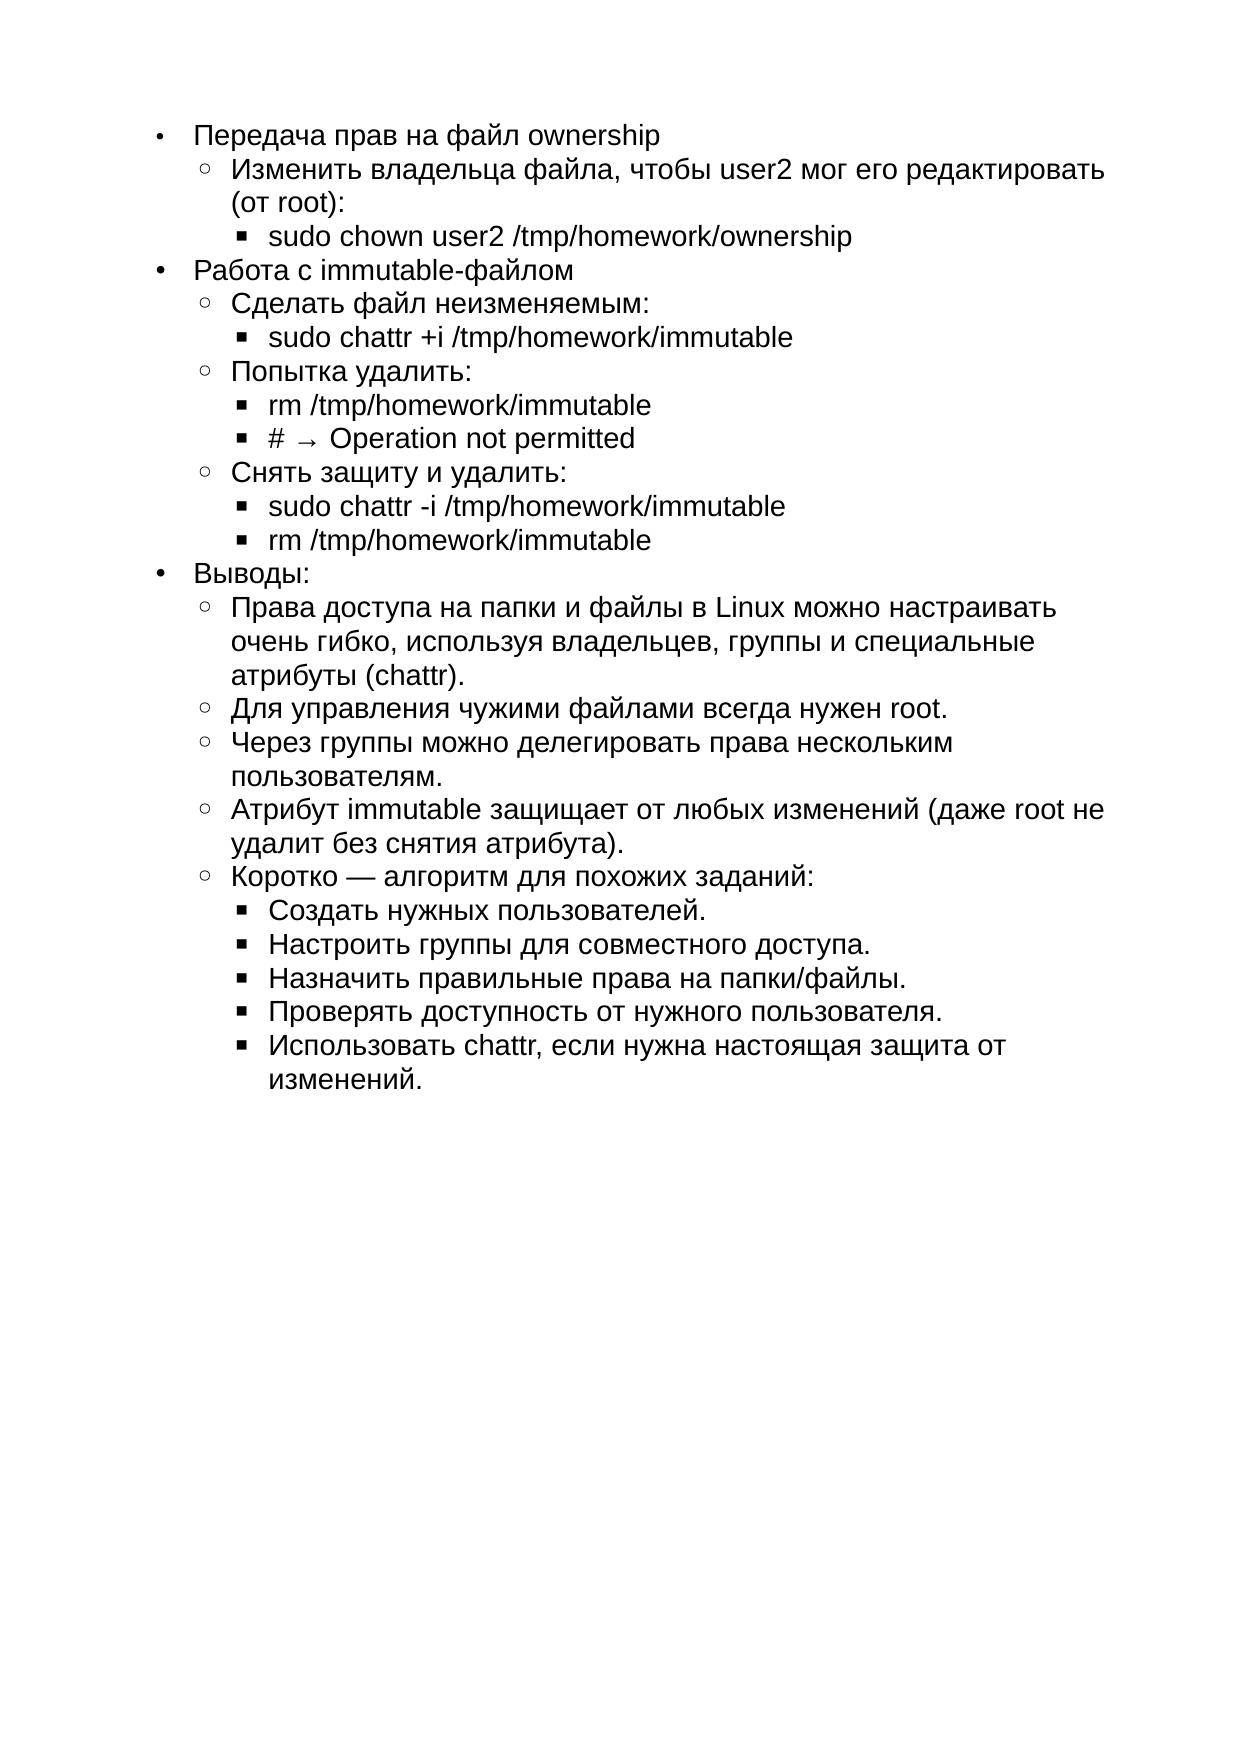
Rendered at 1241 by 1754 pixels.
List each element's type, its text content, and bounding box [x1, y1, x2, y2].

list Проверять доступность от нужного пользователя. [231, 994, 1122, 1028]
list sudo chattr -i /tmp/homework/immutable [231, 489, 1122, 523]
list Коротко — алгоритм для похожих заданий: [193, 859, 1122, 893]
list Использовать chattr, если нужна настоящая защита от изменений. [231, 1028, 1122, 1095]
list Для управления чужими файлами всегда нужен root. [193, 691, 1122, 725]
list Изменить владельца файла, чтобы user2 мог его редактировать (от root): [193, 152, 1122, 219]
list Настроить группы для совместного доступа. [231, 927, 1122, 961]
list Снять защиту и удалить: [193, 455, 1122, 489]
list Права доступа на папки и файлы в Linux можно настраивать очень гибко, используя владельцев, группы и специальные атрибуты (chattr). [193, 590, 1122, 691]
list rm /tmp/homework/immutable [231, 388, 1122, 421]
list Назначить правильные права на папки/файлы. [231, 961, 1122, 994]
list Работа с immutable-файлом [156, 253, 1122, 286]
list Создать нужных пользователей. [231, 893, 1122, 927]
list Сделать файл неизменяемым: [193, 286, 1122, 320]
list Выводы: [156, 556, 1122, 590]
list Через группы можно делегировать права нескольким пользователям. [193, 725, 1122, 792]
list Атрибут immutable защищает от любых изменений (даже root не удалит без снятия атрибута). [193, 792, 1122, 859]
list sudo chattr +i /tmp/homework/immutable [231, 320, 1122, 354]
list Попытка удалить: [193, 354, 1122, 388]
list # → Operation not permitted [231, 421, 1122, 455]
list Передача прав на файл ownership [156, 118, 1122, 152]
list sudo chown user2 /tmp/homework/ownership [231, 219, 1122, 253]
list rm /tmp/homework/immutable [231, 523, 1122, 556]
